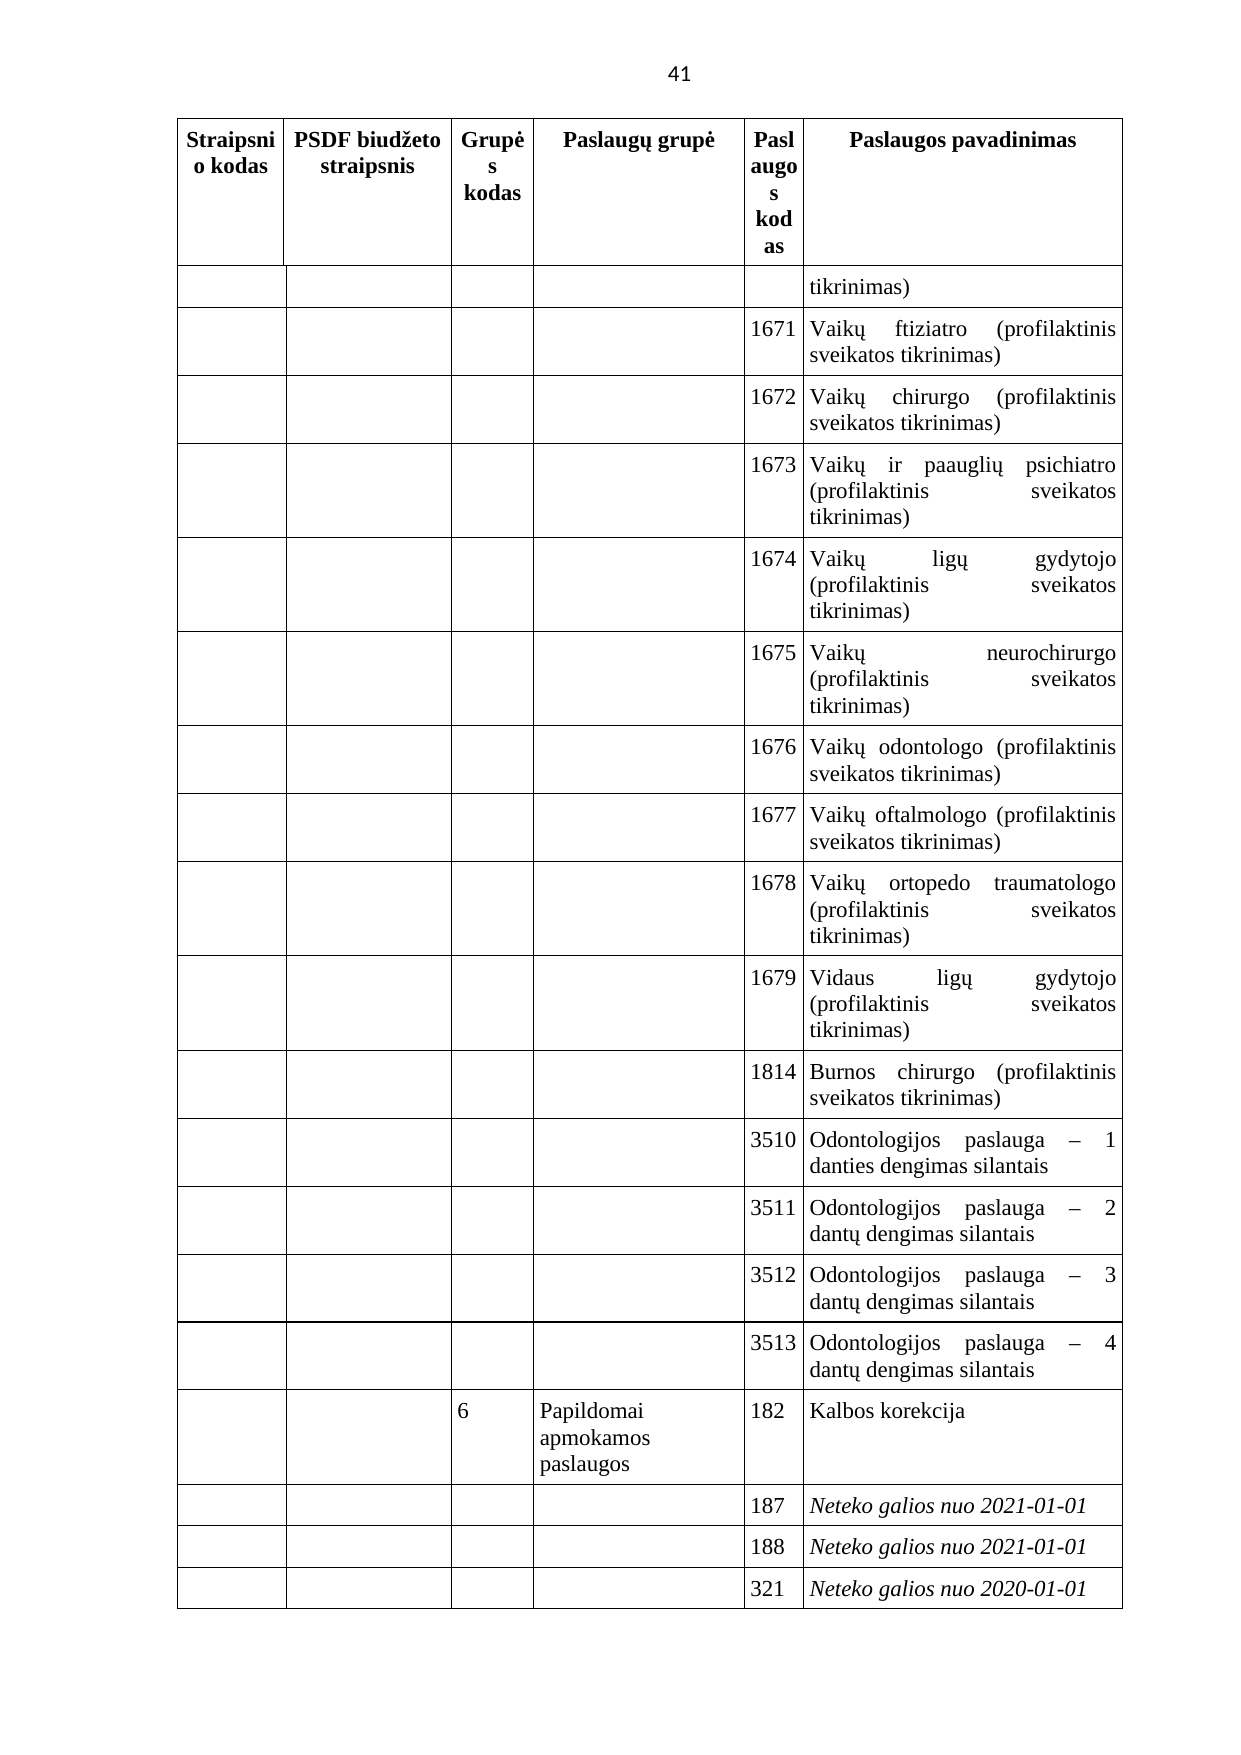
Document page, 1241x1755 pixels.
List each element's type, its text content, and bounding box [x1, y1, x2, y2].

table_cell [287, 1390, 451, 1483]
table_cell [287, 376, 451, 442]
table_cell [534, 308, 744, 374]
table_cell 1672 [745, 376, 803, 442]
table_cell [287, 726, 451, 793]
table_cell [178, 956, 286, 1050]
table_cell [287, 444, 451, 537]
table_cell Vaikų ortopedo traumatologo (profilaktinis sveikatos tikrinimas) [804, 862, 1122, 955]
table_cell [178, 794, 286, 861]
table_cell [178, 1051, 286, 1118]
table_cell [534, 444, 744, 537]
table_cell [287, 1119, 451, 1186]
table_cell [534, 1323, 744, 1389]
table_cell [178, 1390, 286, 1483]
table_cell [534, 538, 744, 631]
table_cell [745, 266, 803, 307]
table_cell [452, 308, 533, 374]
table_cell [287, 266, 451, 307]
table_cell [178, 1485, 286, 1525]
table_cell 6 [452, 1390, 533, 1483]
table_cell 1674 [745, 538, 803, 631]
table_cell [534, 794, 744, 861]
table_cell Odontologijos paslauga – 4 dantų dengimas silantais [804, 1323, 1122, 1389]
table_cell Odontologijos paslauga – 3 dantų dengimas silantais [804, 1255, 1122, 1321]
table_cell Kalbos korekcija [804, 1390, 1122, 1483]
table_cell [287, 794, 451, 861]
table_cell [534, 1119, 744, 1186]
table_cell 3511 [745, 1187, 803, 1253]
table_header Paslaugos kodas [745, 119, 803, 265]
table_cell [287, 1526, 451, 1567]
table_cell [178, 266, 286, 307]
table_cell [287, 308, 451, 374]
table_cell [178, 376, 286, 442]
table_cell [534, 956, 744, 1050]
table_cell [287, 1187, 451, 1253]
table_cell [452, 1485, 533, 1525]
table_cell [452, 1526, 533, 1567]
table_cell [178, 862, 286, 955]
table_cell [452, 1119, 533, 1186]
table_cell [287, 632, 451, 725]
table_cell Vaikų ligų gydytojo (profilaktinis sveikatos tikrinimas) [804, 538, 1122, 631]
table_cell Vaikų oftalmologo (profilaktinis sveikatos tikrinimas) [804, 794, 1122, 861]
table_cell Vaikų ir paauglių psichiatro (profilaktinis sveikatos tikrinimas) [804, 444, 1122, 537]
table_cell [452, 862, 533, 955]
table_cell 188 [745, 1526, 803, 1567]
table_cell Neteko galios nuo 2020-01-01 [804, 1568, 1122, 1608]
table_cell [534, 1051, 744, 1118]
table_header Straipsnio kodas [178, 119, 283, 265]
table_cell 1677 [745, 794, 803, 861]
table_header Paslaugos pavadinimas [804, 119, 1122, 265]
table_cell Vidaus ligų gydytojo (profilaktinis sveikatos tikrinimas) [804, 956, 1122, 1050]
table_cell [534, 1255, 744, 1321]
table_cell [178, 1323, 286, 1389]
table_cell [452, 376, 533, 442]
table_cell [452, 956, 533, 1050]
table_cell Vaikų ftiziatro (profilaktinis sveikatos tikrinimas) [804, 308, 1122, 374]
table_cell [287, 1255, 451, 1321]
table_cell [534, 1187, 744, 1253]
table_cell [534, 862, 744, 955]
table_cell [452, 1051, 533, 1118]
table_cell [178, 1568, 286, 1608]
table_cell [178, 1255, 286, 1321]
table_cell [178, 1187, 286, 1253]
table_cell tikrinimas) [804, 266, 1122, 307]
table_cell [178, 444, 286, 537]
table_cell 1671 [745, 308, 803, 374]
table_cell [534, 1526, 744, 1567]
table_cell 1676 [745, 726, 803, 793]
table_cell [178, 308, 286, 374]
table_cell 3513 [745, 1323, 803, 1389]
table_cell Neteko galios nuo 2021-01-01 [804, 1485, 1122, 1525]
table_cell [534, 632, 744, 725]
table_cell [534, 1485, 744, 1525]
table_cell [287, 1485, 451, 1525]
table_cell [287, 538, 451, 631]
table_cell Odontologijos paslauga – 2 dantų dengimas silantais [804, 1187, 1122, 1253]
table_cell Vaikų neurochirurgo (profilaktinis sveikatos tikrinimas) [804, 632, 1122, 725]
table_cell 182 [745, 1390, 803, 1483]
table_cell Vaikų chirurgo (profilaktinis sveikatos tikrinimas) [804, 376, 1122, 442]
table_cell [534, 726, 744, 793]
table_cell 3510 [745, 1119, 803, 1186]
table_cell 321 [745, 1568, 803, 1608]
table_cell [178, 726, 286, 793]
table_cell [287, 1323, 451, 1389]
table_cell [534, 266, 744, 307]
table_cell [287, 956, 451, 1050]
table_cell [452, 1323, 533, 1389]
table_cell [452, 444, 533, 537]
table_cell [452, 1187, 533, 1253]
table_cell Papildomai apmokamos paslaugos [534, 1390, 744, 1483]
table_cell [178, 632, 286, 725]
table_header Paslaugų grupė [534, 119, 744, 265]
table_cell [452, 538, 533, 631]
table_cell [287, 1051, 451, 1118]
table_cell [452, 794, 533, 861]
table_cell 3512 [745, 1255, 803, 1321]
table_cell 1679 [745, 956, 803, 1050]
table_cell [287, 1568, 451, 1608]
table_cell [534, 376, 744, 442]
table_cell Odontologijos paslauga – 1 danties dengimas silantais [804, 1119, 1122, 1186]
table_header PSDF biudžeto straipsnis [284, 119, 451, 265]
table_cell Vaikų odontologo (profilaktinis sveikatos tikrinimas) [804, 726, 1122, 793]
table_cell [178, 538, 286, 631]
table_cell Burnos chirurgo (profilaktinis sveikatos tikrinimas) [804, 1051, 1122, 1118]
table_cell 1675 [745, 632, 803, 725]
table_header Grupės kodas [452, 119, 533, 265]
table_cell [178, 1119, 286, 1186]
table_cell [452, 1568, 533, 1608]
table_cell [178, 1526, 286, 1567]
table_cell 1678 [745, 862, 803, 955]
table_cell [534, 1568, 744, 1608]
table_cell 187 [745, 1485, 803, 1525]
table_cell [452, 266, 533, 307]
table_cell [452, 1255, 533, 1321]
table_cell Neteko galios nuo 2021-01-01 [804, 1526, 1122, 1567]
table_cell [452, 632, 533, 725]
table_cell 1673 [745, 444, 803, 537]
table_cell [287, 862, 451, 955]
table_cell 1814 [745, 1051, 803, 1118]
table_cell [452, 726, 533, 793]
